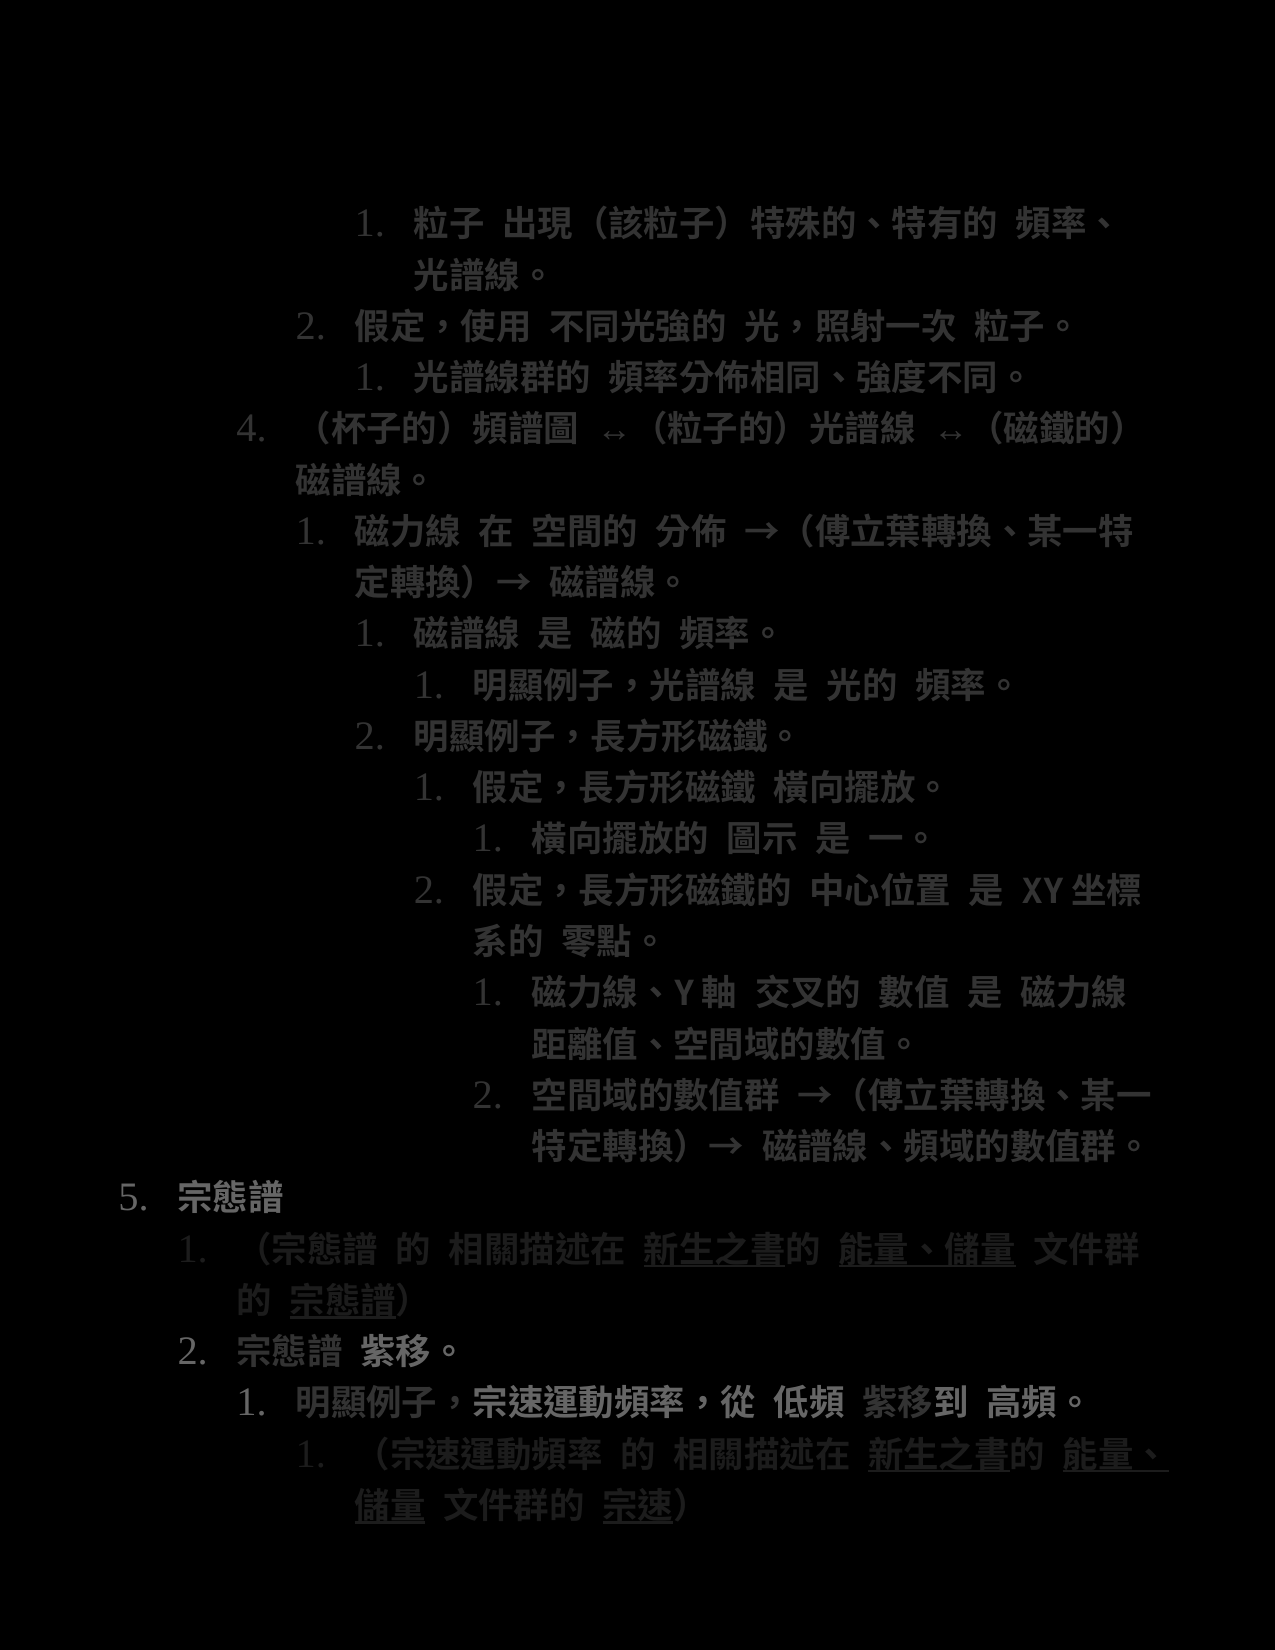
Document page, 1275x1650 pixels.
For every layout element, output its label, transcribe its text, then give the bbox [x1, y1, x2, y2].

list 明顯例子，宗速運動頻率，從 低頻 紫移到 高頻。 [236, 1375, 1157, 1426]
list 空間域的數值群 →（傅立葉轉換、某一特定轉換）→ 磁譜線、頻域的數值群。 [472, 1067, 1157, 1170]
list 光譜線群的 頻率分佈相同、強度不同。 [354, 349, 1157, 401]
list 假定，長方形磁鐵的 中心位置 是 XY坐標系的 零點。 [413, 862, 1157, 965]
list 磁力線、Y軸 交叉的 數值 是 磁力線距離值、空間域的數值。 [472, 965, 1157, 1067]
list （宗態譜 的 相關描述在 新生之書的 能量、儲量 文件群的 宗態譜） [177, 1221, 1157, 1323]
list （宗速運動頻率 的 相關描述在 新生之書的 能量、儲量 文件群的 宗速） [295, 1426, 1157, 1528]
list 假定，長方形磁鐵 橫向擺放。 [413, 759, 1157, 811]
list 粒子 出現（該粒子）特殊的、特有的 頻率、光譜線。 [354, 196, 1157, 298]
list 橫向擺放的 圖示 是 一。 [472, 811, 1157, 862]
list 假定，使用 不同光強的 光，照射一次 粒子。 [295, 298, 1157, 349]
list （杯子的）頻譜圖 ↔（粒子的）光譜線 ↔（磁鐵的）磁譜線。 [236, 401, 1157, 503]
list 宗態譜 紫移。 [177, 1323, 1157, 1375]
list 明顯例子，光譜線 是 光的 頻率。 [413, 657, 1157, 708]
list 宗態譜 [118, 1170, 1157, 1221]
list 明顯例子，長方形磁鐵。 [354, 708, 1157, 759]
list 磁譜線 是 磁的 頻率。 [354, 606, 1157, 657]
list 磁力線 在 空間的 分佈 →（傅立葉轉換、某一特定轉換）→ 磁譜線。 [295, 503, 1157, 606]
